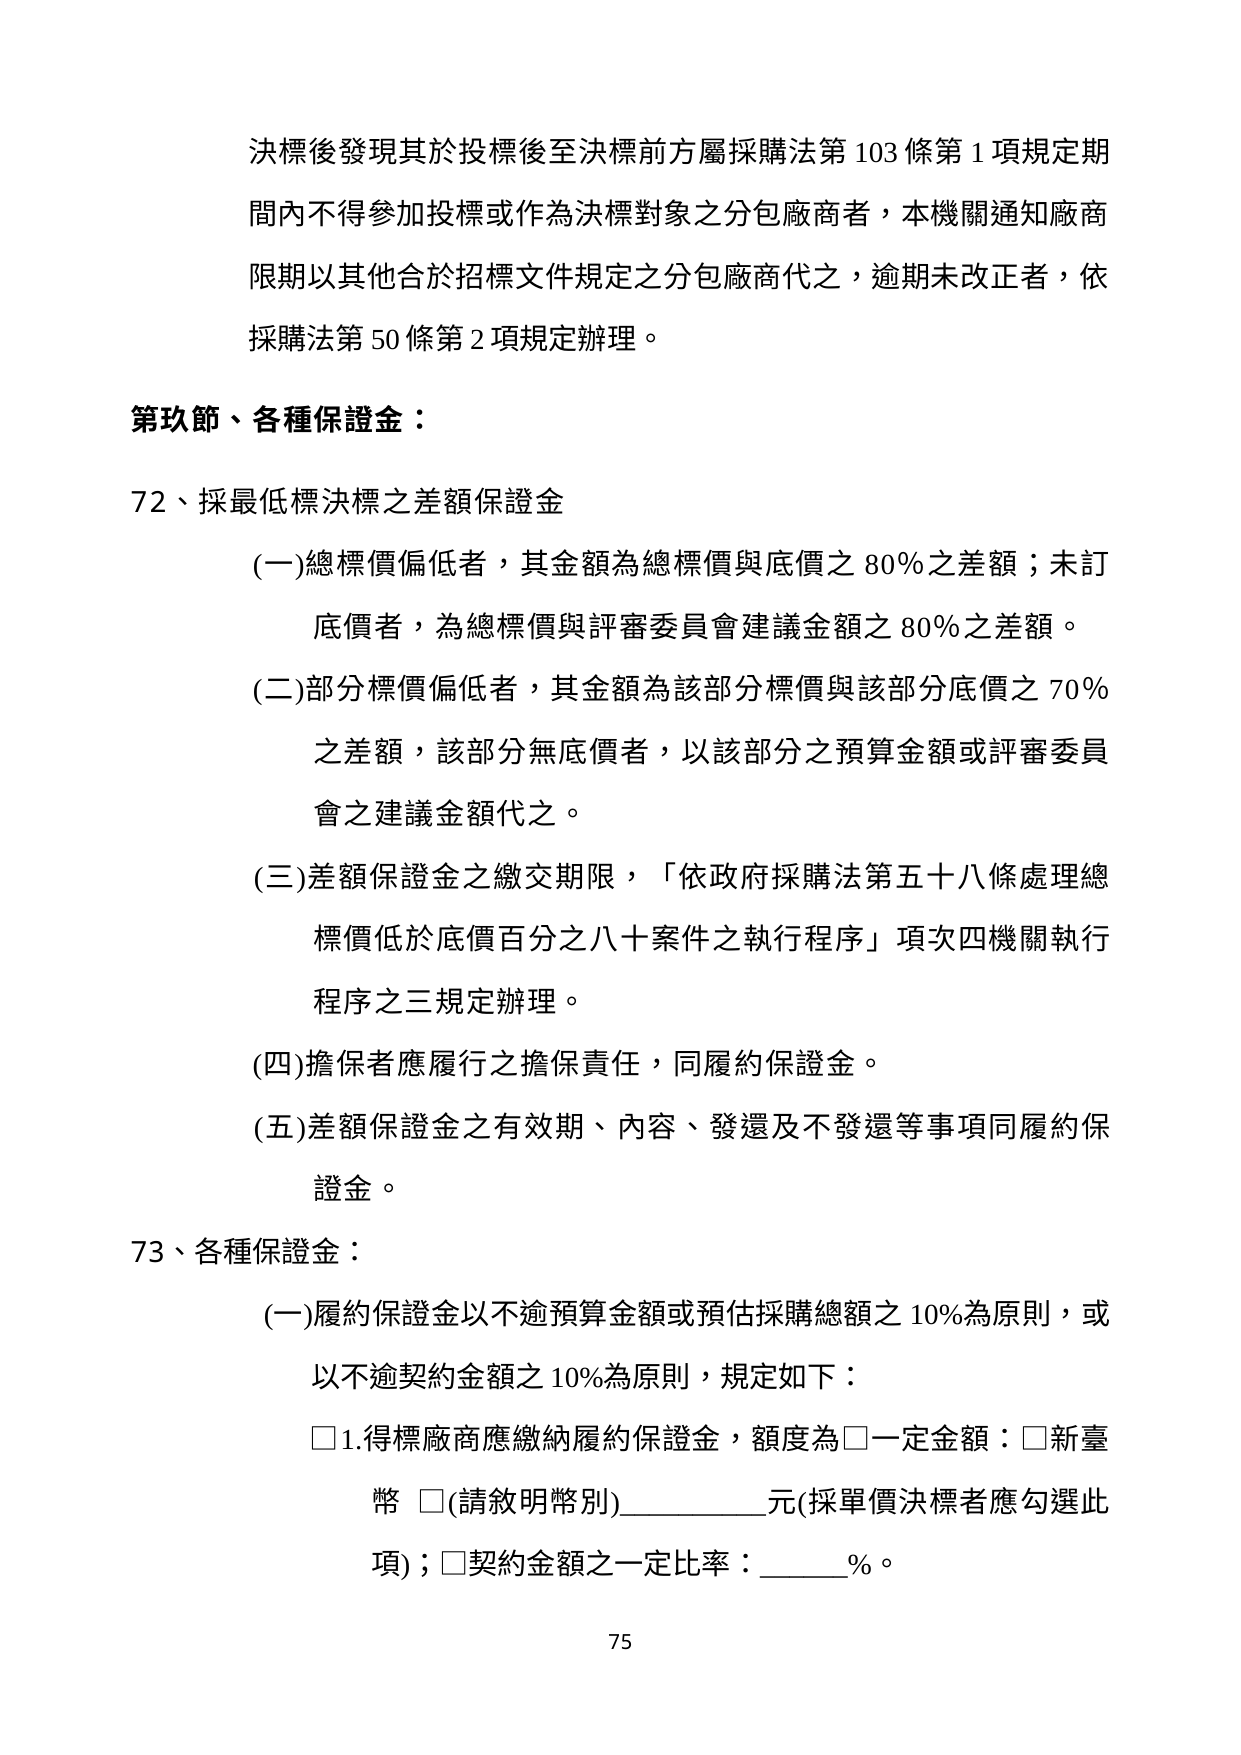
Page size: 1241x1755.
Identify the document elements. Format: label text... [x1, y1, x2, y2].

list 採最低標決標之差額保證金 [130, 458, 1110, 520]
text (一)總標價偏低者，其金額為總標價與底價之80％之差額；未訂底價者，為總標價與評審委員會建議金額之80％之差額。 [130, 520, 1110, 645]
text 第玖節、各種保證金： [130, 376, 1110, 439]
text (一)履約保證金以不逾預算金額或預估採購總額之10%為原則，或以不逾契約金額之10%為原則，規定如下： [130, 1270, 1110, 1395]
text (二)部分標價偏低者，其金額為該部分標價與該部分底價之70％之差額，該部分無底價者，以該部分之預算金額或評審委員會之建議金額代之。 [130, 645, 1110, 833]
list 各種保證金： [130, 1208, 1110, 1270]
list 決標後發現其於投標後至決標前方屬採購法第103條第1項規定期間內不得參加投標或作為決標對象之分包廠商者，本機關通知廠商限期以其他合於招標文件規定之分包廠商代之，逾期未改正者，依採購法第50條第2項規定辦理。 [130, 108, 1110, 358]
text (四)擔保者應履行之擔保責任，同履約保證金。 [130, 1020, 1110, 1083]
text (五)差額保證金之有效期、內容、發還及不發還等事項同履約保證金。 [130, 1083, 1110, 1208]
text □1.得標廠商應繳納履約保證金，額度為□一定金額：□新臺幣 □(請敘明幣別)__________元(採單價決標者應勾選此項)；□契約金額之一定比率：______%。 [130, 1395, 1110, 1583]
text (三)差額保證金之繳交期限，「依政府採購法第五十八條處理總標價低於底價百分之八十案件之執行程序」項次四機關執行程序之三規定辦理。 [130, 833, 1110, 1020]
